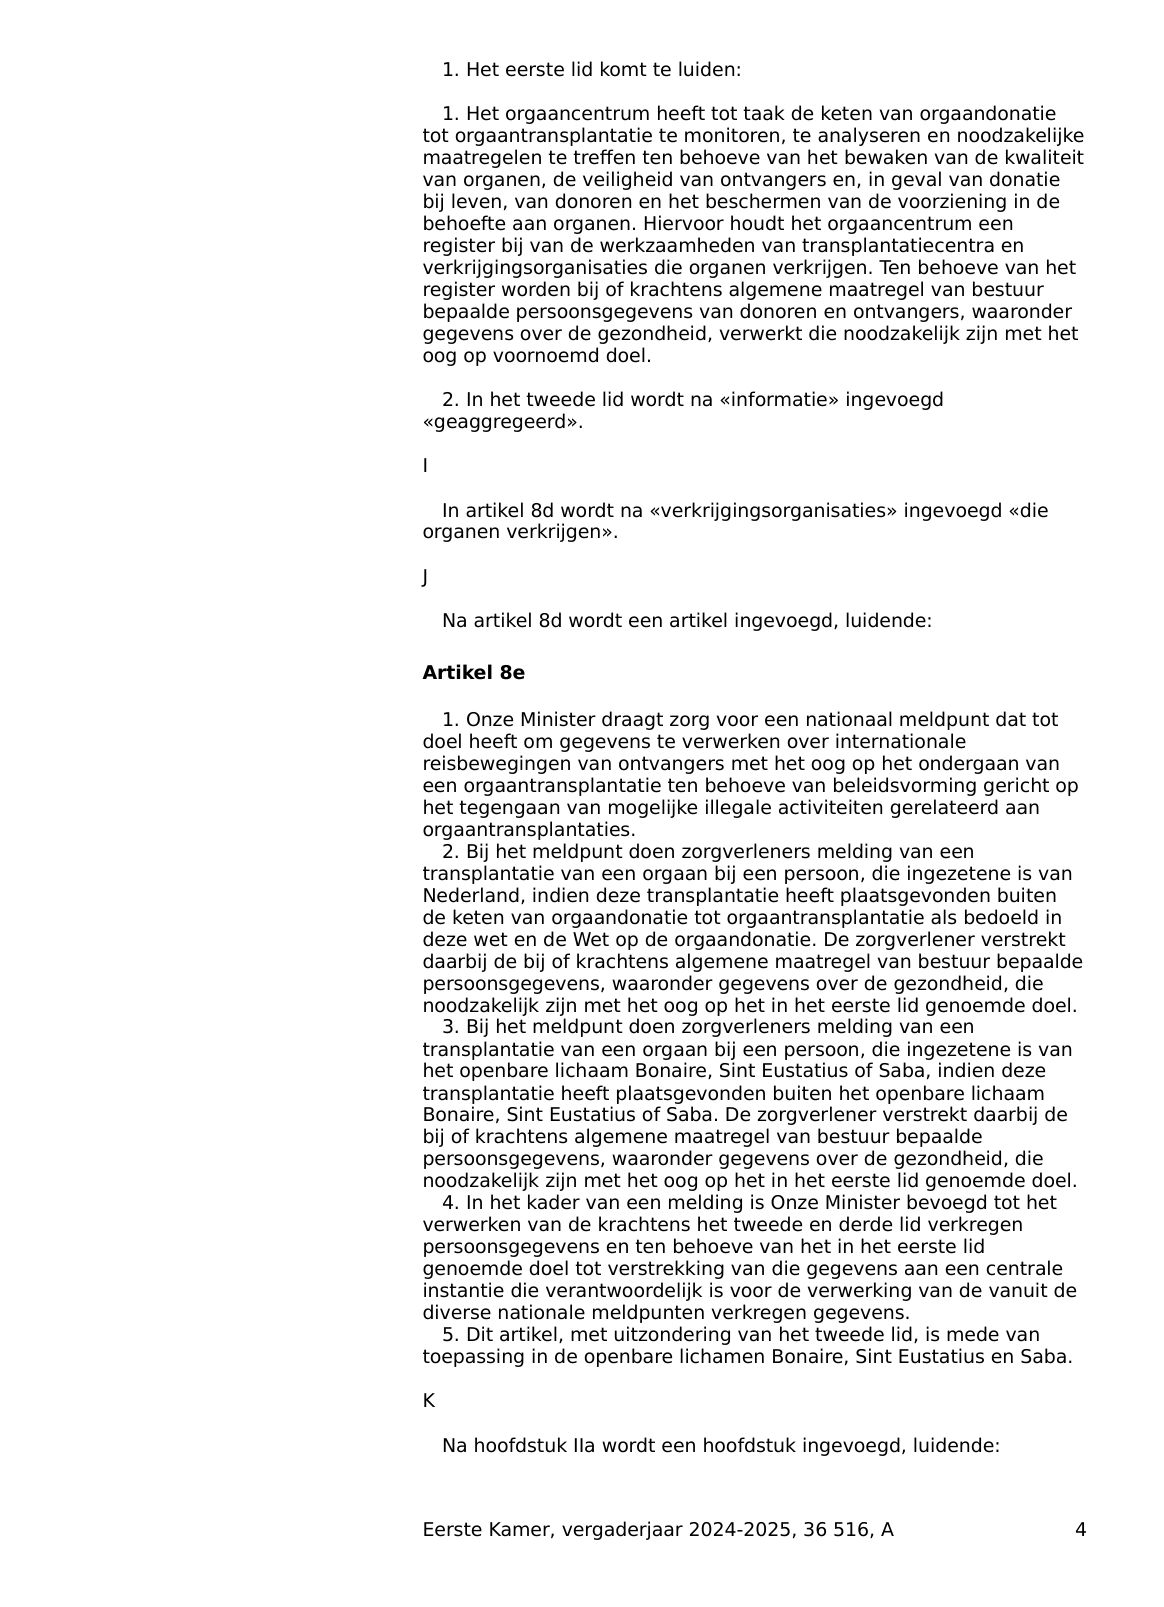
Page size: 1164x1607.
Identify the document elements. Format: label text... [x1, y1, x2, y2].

text Na hoofdstuk IIa wordt een hoofdstuk ingevoegd, luidende: [422, 1434, 1087, 1456]
text I [422, 455, 1087, 477]
text 5. Dit artikel, met uitzondering van het tweede lid, is mede van toepassing in de openbare lichamen Bonaire, Sint Eustatius en Saba. [422, 1324, 1087, 1368]
subtitle Artikel 8e [422, 662, 1087, 684]
text 1. Het orgaancentrum heeft tot taak de keten van orgaandonatie tot orgaantransplantatie te monitoren, te analyseren en noodzakelijke maatregelen te treffen ten behoeve van het bewaken van de kwaliteit van organen, de veiligheid van ontvangers en, in geval van donatie bij leven, van donoren en het beschermen van de voorziening in de behoefte aan organen. Hiervoor houdt het orgaancentrum een register bij van de werkzaamheden van transplantatiecentra en verkrijgingsorganisaties die organen verkrijgen. Ten behoeve van het register worden bij of krachtens algemene maatregel van bestuur bepaalde persoonsgegevens van donoren en ontvangers, waaronder gegevens over de gezondheid, verwerkt die noodzakelijk zijn met het oog op voornoemd doel. [422, 103, 1087, 367]
text 4. In het kader van een melding is Onze Minister bevoegd tot het verwerken van de krachtens het tweede en derde lid verkregen persoonsgegevens en ten behoeve van het in het eerste lid genoemde doel tot verstrekking van die gegevens aan een centrale instantie die verantwoordelijk is voor de verwerking van de vanuit de diverse nationale meldpunten verkregen gegevens. [422, 1192, 1087, 1324]
text K [422, 1390, 1087, 1412]
text 1. Onze Minister draagt zorg voor een nationaal meldpunt dat tot doel heeft om gegevens te verwerken over internationale reisbewegingen van ontvangers met het oog op het ondergaan van een orgaantransplantatie ten behoeve van beleidsvorming gericht op het tegengaan van mogelijke illegale activiteiten gerelateerd aan orgaantransplantaties. [422, 709, 1087, 841]
text In artikel 8d wordt na «verkrijgingsorganisaties» ingevoegd «die organen verkrijgen». [422, 499, 1087, 543]
text 2. In het tweede lid wordt na «informatie» ingevoegd «geaggregeerd». [422, 389, 1087, 433]
text 2. Bij het meldpunt doen zorgverleners melding van een transplantatie van een orgaan bij een persoon, die ingezetene is van Nederland, indien deze transplantatie heeft plaatsgevonden buiten de keten van orgaandonatie tot orgaantransplantatie als bedoeld in deze wet en de Wet op de orgaandonatie. De zorgverlener verstrekt daarbij de bij of krachtens algemene maatregel van bestuur bepaalde persoonsgegevens, waaronder gegevens over de gezondheid, die noodzakelijk zijn met het oog op het in het eerste lid genoemde doel. [422, 841, 1087, 1016]
text 1. Het eerste lid komt te luiden: [422, 59, 1087, 81]
text Na artikel 8d wordt een artikel ingevoegd, luidende: [422, 610, 1087, 632]
text 3. Bij het meldpunt doen zorgverleners melding van een transplantatie van een orgaan bij een persoon, die ingezetene is van het openbare lichaam Bonaire, Sint Eustatius of Saba, indien deze transplantatie heeft plaatsgevonden buiten het openbare lichaam Bonaire, Sint Eustatius of Saba. De zorgverlener verstrekt daarbij de bij of krachtens algemene maatregel van bestuur bepaalde persoonsgegevens, waaronder gegevens over de gezondheid, die noodzakelijk zijn met het oog op het in het eerste lid genoemde doel. [422, 1016, 1087, 1192]
text J [422, 566, 1087, 588]
